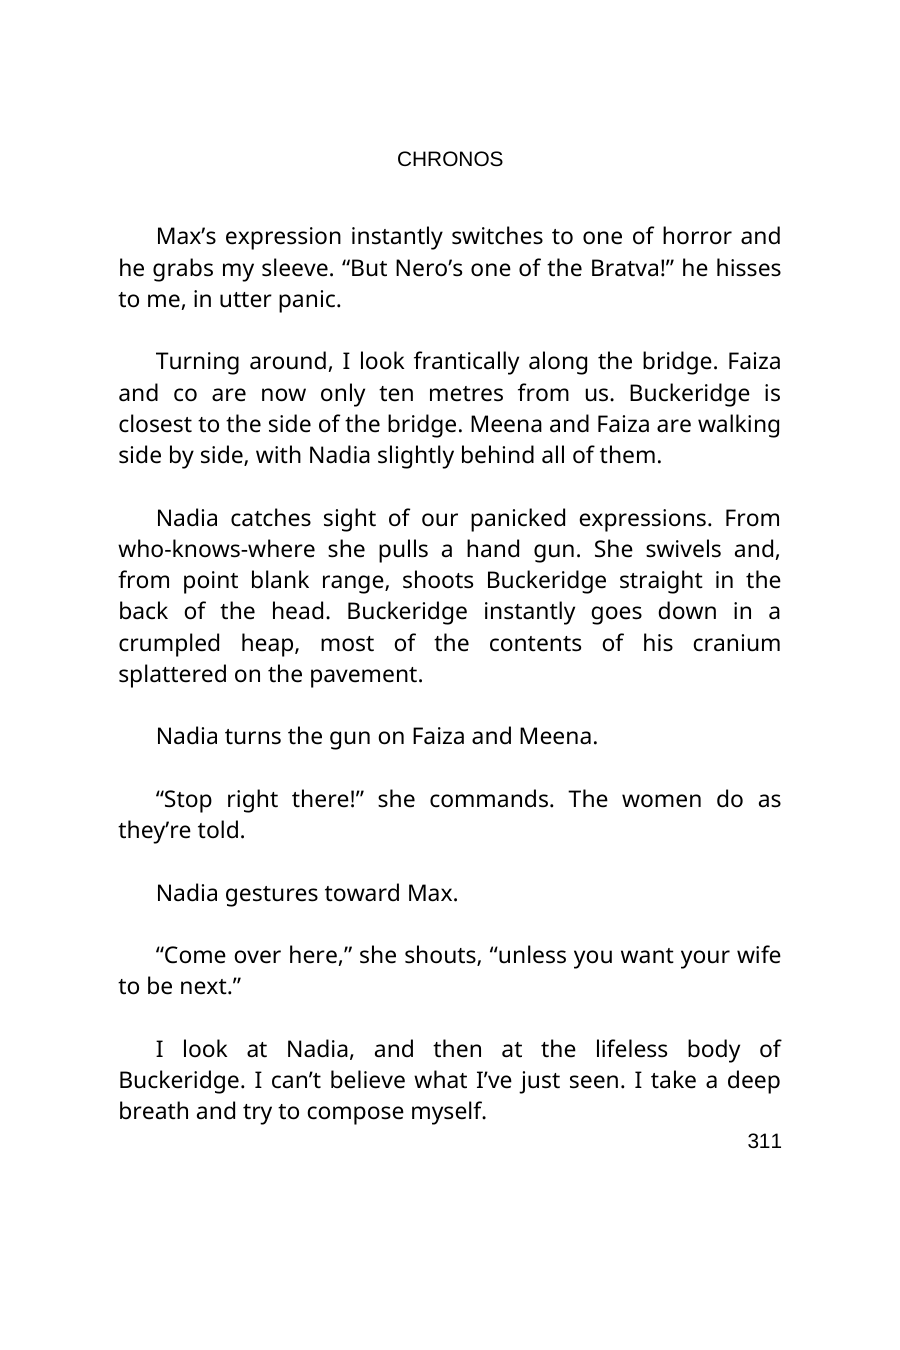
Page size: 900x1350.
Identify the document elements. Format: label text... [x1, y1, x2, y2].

text Nadia gestures toward Max. [118, 876, 782, 908]
text “Come over here,” she shouts, “unless you want your wife to be next.” [118, 939, 782, 1001]
text “Stop right there!” she commands. The women do as they’re told. [118, 783, 782, 845]
text I look at Nadia, and then at the lifeless body of Buckeridge. I can’t believe what I’ve just seen. I take a deep breath and try to compose myself. [118, 1033, 782, 1126]
text Max’s expression instantly switches to one of horror and he grabs my sleeve. “But Nero’s one of the Bratva!” he hisses to me, in utter panic. [118, 220, 782, 314]
text Turning around, I look frantically along the bridge. Faiza and co are now only ten metres from us. Buckeridge is closest to the side of the bridge. Meena and Faiza are walking side by side, with Nadia slightly behind all of them. [118, 345, 782, 470]
text Nadia turns the gun on Faiza and Meena. [118, 720, 782, 751]
text Nadia catches sight of our panicked expressions. From who-knows-where she pulls a hand gun. She swivels and, from point blank range, shoots Buckeridge straight in the back of the head. Buckeridge instantly goes down in a crumpled heap, most of the contents of his cranium splattered on the pavement. [118, 501, 782, 689]
